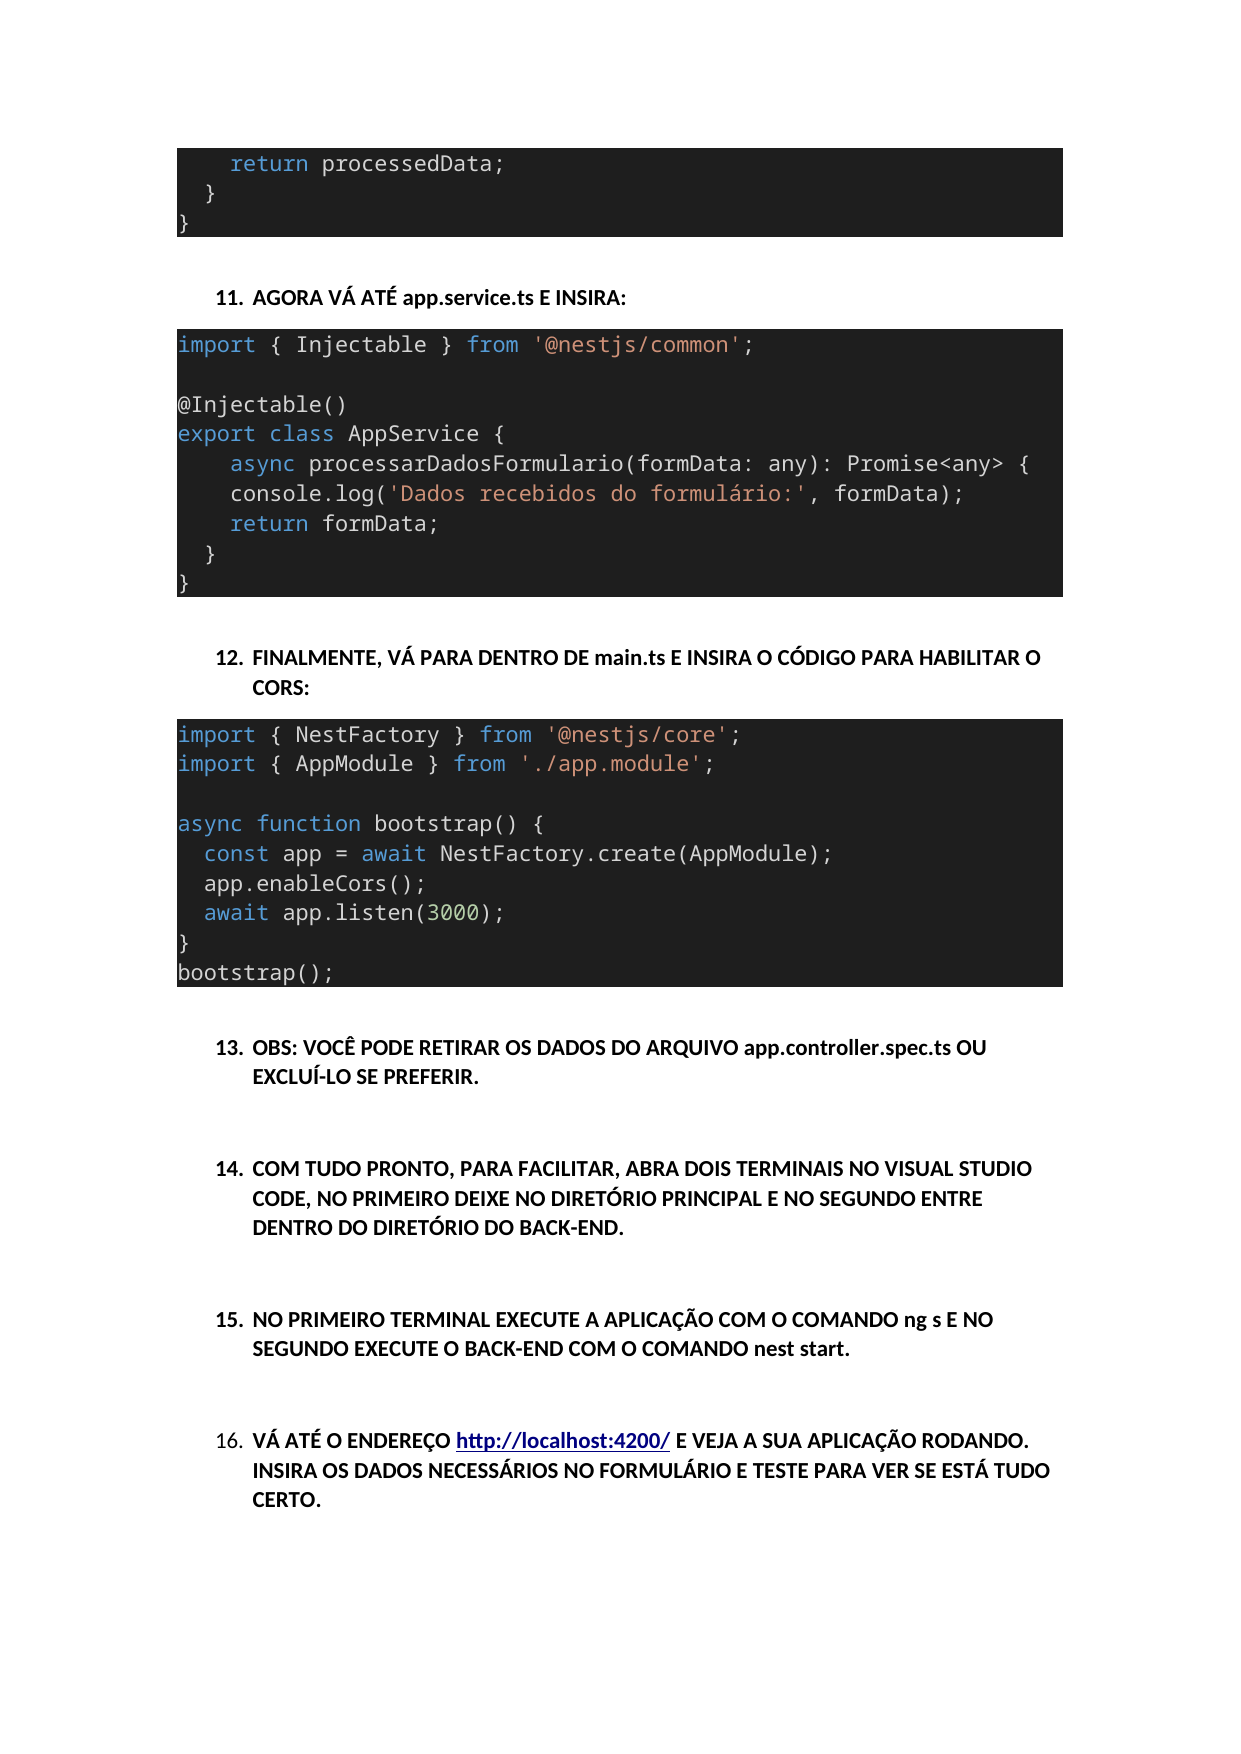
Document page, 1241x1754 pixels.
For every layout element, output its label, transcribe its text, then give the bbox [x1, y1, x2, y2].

text } [177, 207, 1063, 237]
text } [177, 177, 1063, 207]
list COM TUDO PRONTO, PARA FACILITAR, ABRA DOIS TERMINAIS NO VISUAL STUDIO CODE, NO PRIMEIRO DEIXE NO DIRETÓRIO PRINCIPAL E NO SEGUNDO ENTRE DENTRO DO DIRETÓRIO DO BACK-END. [215, 1154, 1063, 1241]
list NO PRIMEIRO TERMINAL EXECUTE A APLICAÇÃO COM O COMANDO ng s E NO SEGUNDO EXECUTE O BACK-END COM O COMANDO nest start. [215, 1305, 1063, 1362]
list OBS: VOCÊ PODE RETIRAR OS DADOS DO ARQUIVO app.controller.spec.ts OU EXCLUÍ-LO SE PREFERIR. [215, 1033, 1063, 1090]
text console.log('Dados recebidos do formulário:', formData); [177, 478, 1063, 508]
text await app.listen(3000); [177, 897, 1063, 927]
list AGORA VÁ ATÉ app.service.ts E INSIRA: [215, 283, 1063, 311]
text app.enableCors(); [177, 868, 1063, 897]
list FINALMENTE, VÁ PARA DENTRO DE main.ts E INSIRA O CÓDIGO PARA HABILITAR O CORS: [215, 643, 1063, 701]
text return processedData; [177, 148, 1063, 177]
text } [177, 538, 1063, 567]
text const app = await NestFactory.create(AppModule); [177, 838, 1063, 868]
text bootstrap(); [177, 957, 1063, 987]
text import { NestFactory } from '@nestjs/core'; [177, 719, 1063, 748]
text return formData; [177, 508, 1063, 538]
text async processarDadosFormulario(formData: any): Promise<any> { [177, 448, 1063, 478]
text @Injectable() [177, 389, 1063, 418]
list VÁ ATÉ O ENDEREÇO http://localhost:4200/ E VEJA A SUA APLICAÇÃO RODANDO. INSIRA OS DADOS NECESSÁRIOS NO FORMULÁRIO E TESTE PARA VER SE ESTÁ TUDO CERTO. [215, 1427, 1063, 1513]
text import { Injectable } from '@nestjs/common'; [177, 329, 1063, 359]
text } [177, 927, 1063, 957]
text } [177, 567, 1063, 597]
text import { AppModule } from './app.module'; [177, 748, 1063, 778]
text async function bootstrap() { [177, 808, 1063, 838]
text export class AppService { [177, 418, 1063, 448]
